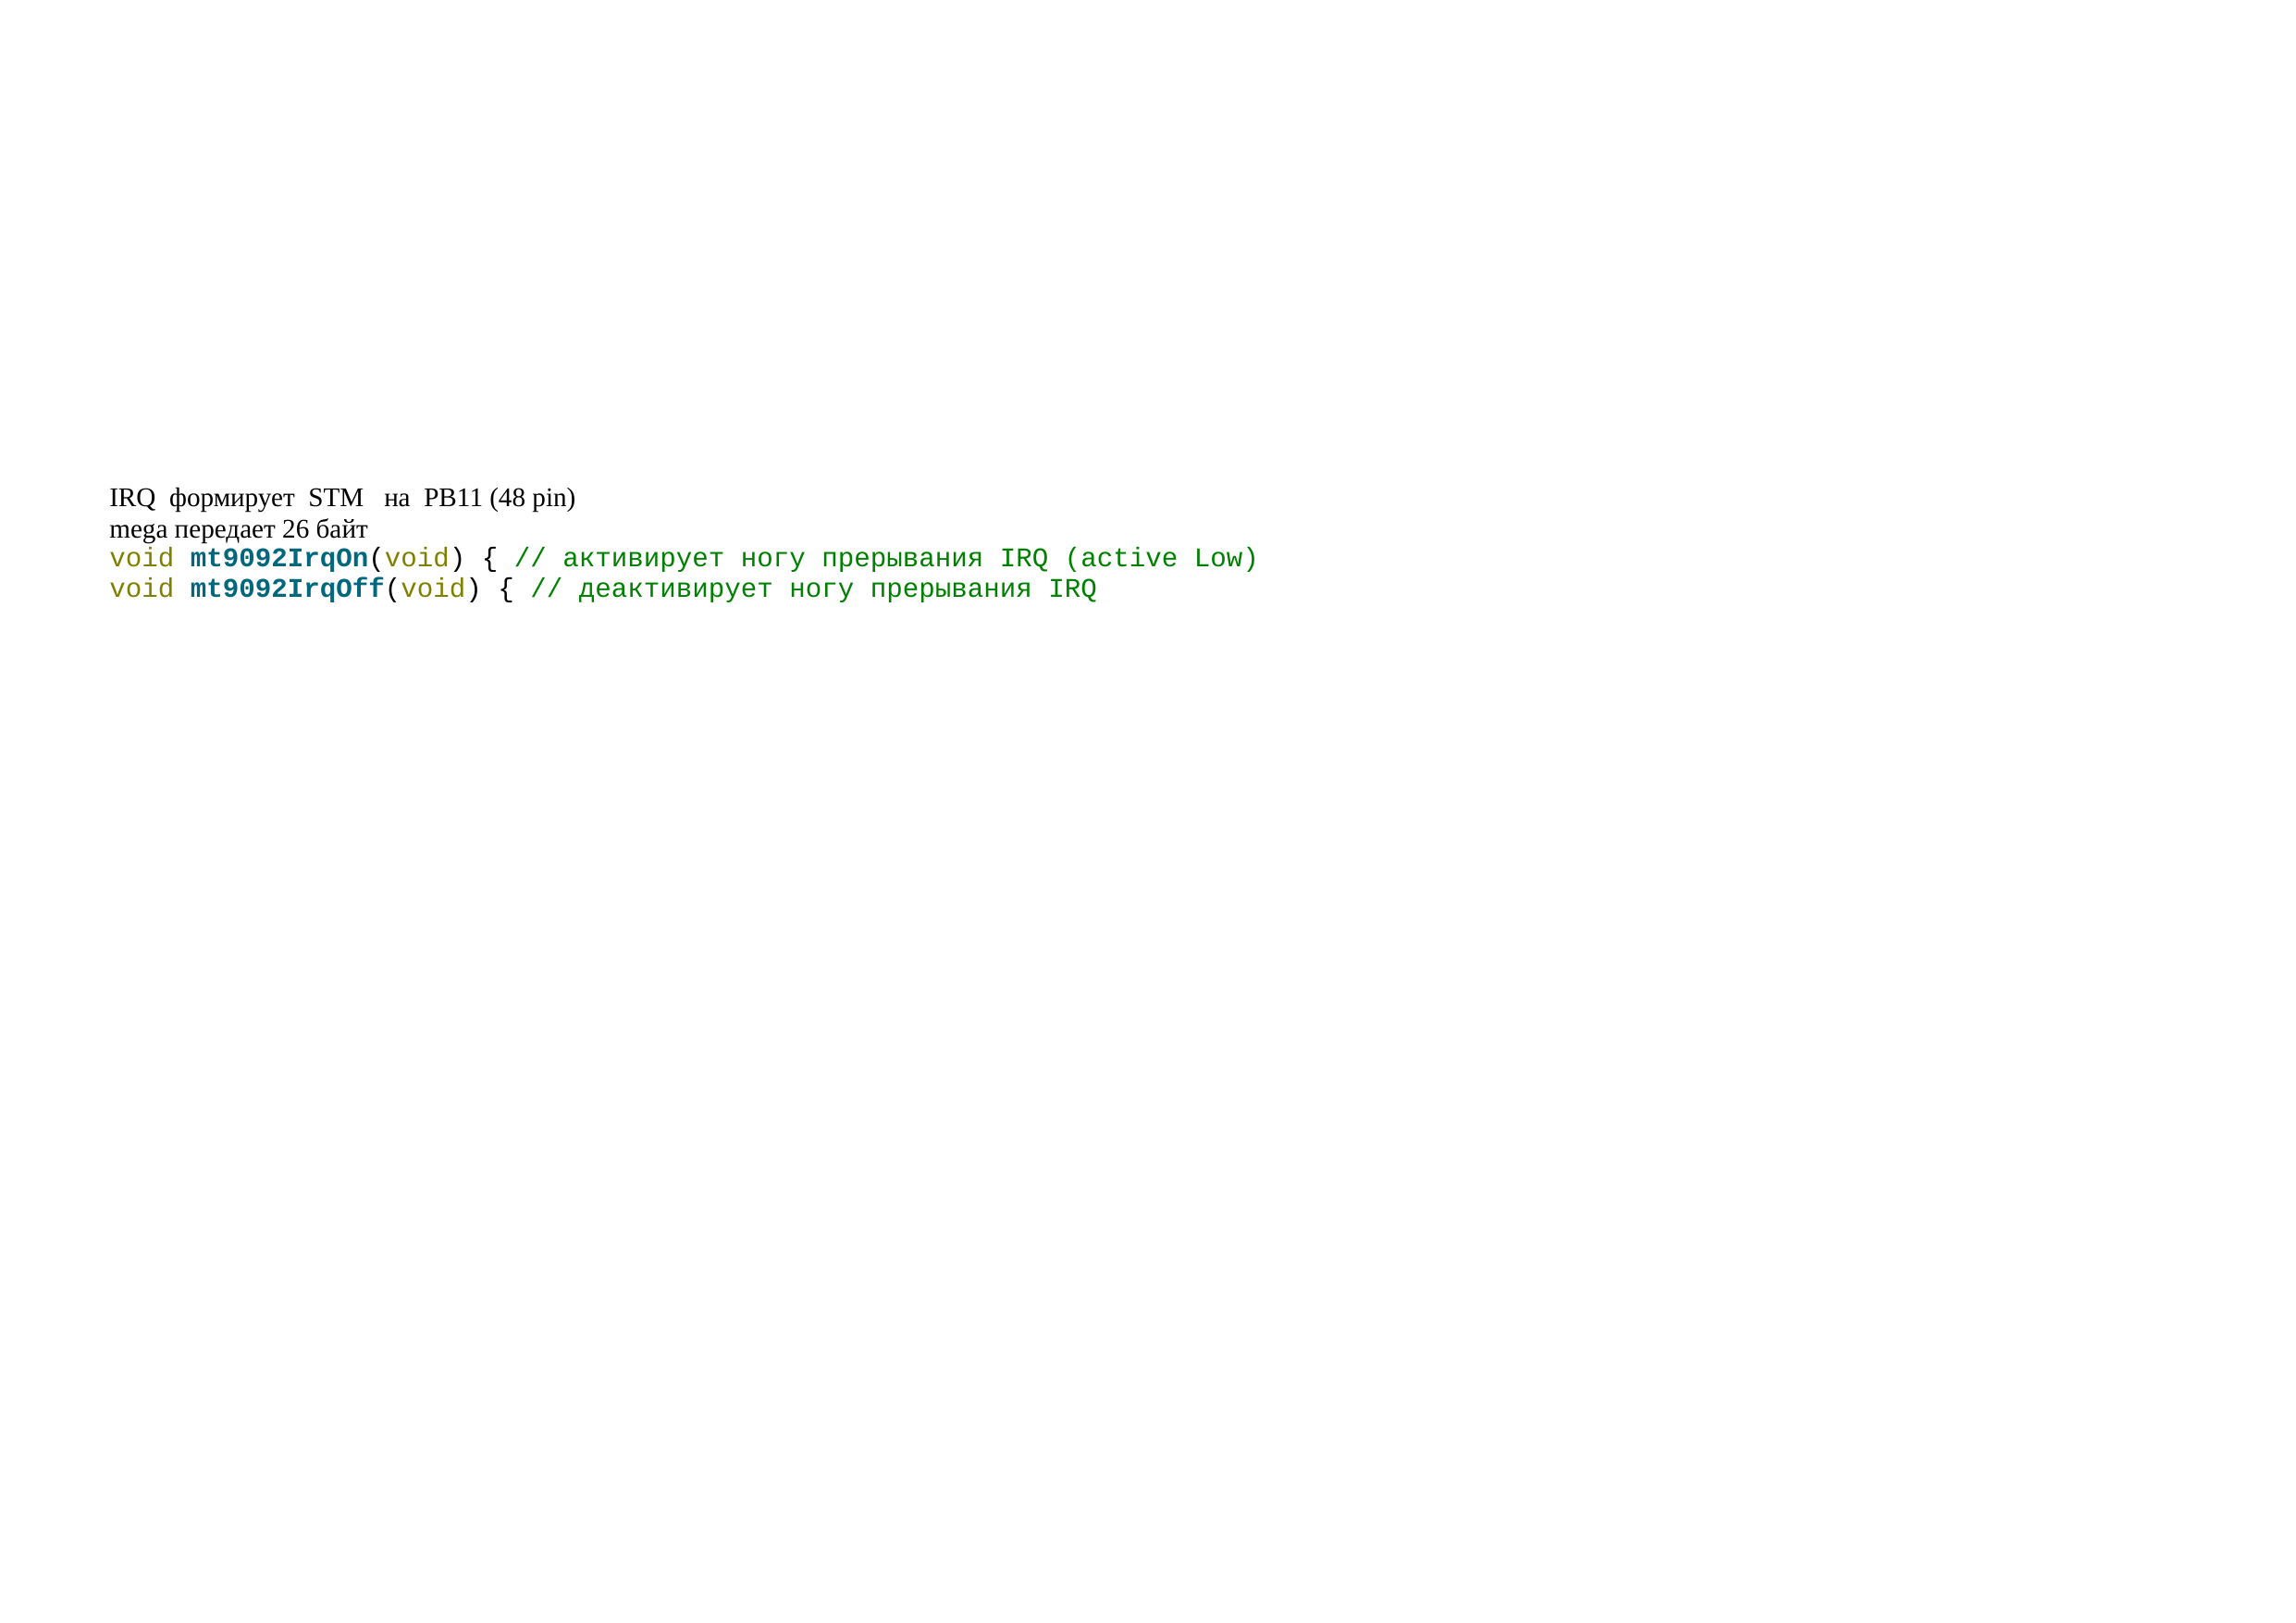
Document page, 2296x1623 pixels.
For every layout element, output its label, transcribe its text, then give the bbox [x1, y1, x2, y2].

text void mt9092IrqOff(void) { // деактивирует ногу прерывания IRQ [109, 575, 2186, 605]
text void mt9092IrqOn(void) { // активирует ногу прерывания IRQ (active Low) [109, 544, 2186, 575]
text IRQ формирует STM на PB11 (48 pin) [109, 482, 2186, 513]
text mega передает 26 байт [109, 513, 2186, 544]
